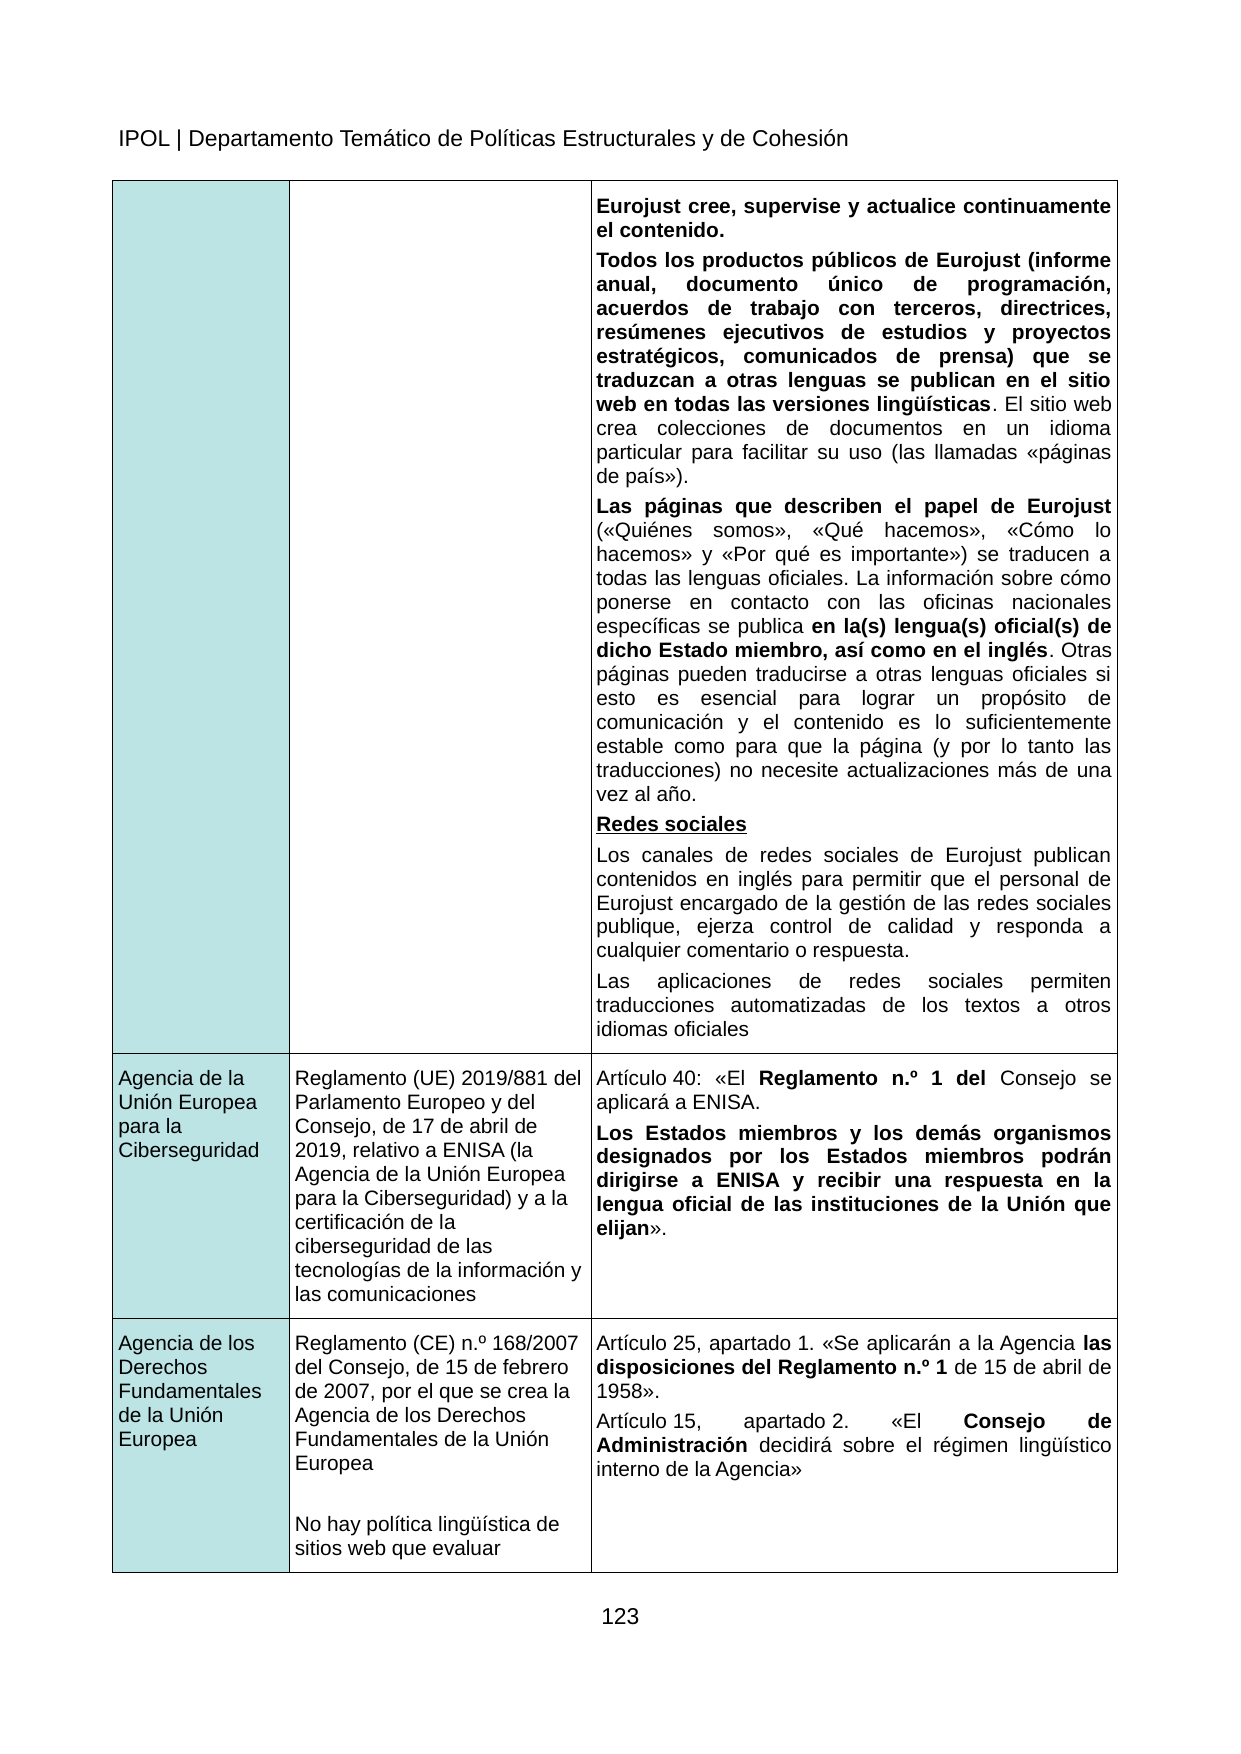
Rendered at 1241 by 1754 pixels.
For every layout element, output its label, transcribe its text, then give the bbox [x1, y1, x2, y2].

table_cell Reglamento (CE) n.º 168/2007 del Consejo, de 15 de febrero de 2007, por el que se crea la Agencia de los Derechos Fundamentales de la Unión Europea No hay política lingüística de sitios web que evaluar [290, 1319, 591, 1572]
table_cell [290, 181, 591, 1053]
table_cell Reglamento (UE) 2019/881 del Parlamento Europeo y del Consejo, de 17 de abril de 2019, relativo a ENISA (la Agencia de la Unión Europea para la Ciberseguridad) y a la certificación de la ciberseguridad de las tecnologías de la información y las comunicaciones [290, 1054, 591, 1318]
table_cell Artículo 40: «El Reglamento n.º 1 del Consejo se aplicará a ENISA. Los Estados miembros y los demás organismos designados por los Estados miembros podrán dirigirse a ENISA y recibir una respuesta en la lengua oficial de las instituciones de la Unión que elijan». [592, 1054, 1117, 1318]
table_cell Agencia de los Derechos Fundamentales de la Unión Europea [113, 1319, 289, 1572]
table_cell Eurojust cree, supervise y actualice continuamente el contenido. Todos los productos públicos de Eurojust (informe anual, documento único de programación, acuerdos de trabajo con terceros, directrices, resúmenes ejecutivos de estudios y proyectos estratégicos, comunicados de prensa) que se traduzcan a otras lenguas se publican en el sitio web en todas las versiones lingüísticas. El sitio web crea colecciones de documentos en un idioma particular para facilitar su uso (las llamadas «páginas de país»). Las páginas que describen el papel de Eurojust («Quiénes somos», «Qué hacemos», «Cómo lo hacemos» y «Por qué es importante») se traducen a todas las lenguas oficiales. La información sobre cómo ponerse en contacto con las oficinas nacionales específicas se publica en la(s) lengua(s) oficial(s) de dicho Estado miembro, así como en el inglés. Otras páginas pueden traducirse a otras lenguas oficiales si esto es esencial para lograr un propósito de comunicación y el contenido es lo suficientemente estable como para que la página (y por lo tanto las traducciones) no necesite actualizaciones más de una vez al año. Redes sociales Los canales de redes sociales de Eurojust publican contenidos en inglés para permitir que el personal de Eurojust encargado de la gestión de las redes sociales publique, ejerza control de calidad y responda a cualquier comentario o respuesta. Las aplicaciones de redes sociales permiten traducciones automatizadas de los textos a otros idiomas oficiales [592, 181, 1117, 1053]
table_cell [113, 181, 289, 1053]
table_cell Artículo 25, apartado 1. «Se aplicarán a la Agencia las disposiciones del Reglamento n.º 1 de 15 de abril de 1958». Artículo 15, apartado 2. «El Consejo de Administración decidirá sobre el régimen lingüístico interno de la Agencia» [592, 1319, 1117, 1572]
table_cell Agencia de la Unión Europea para la Ciberseguridad [113, 1054, 289, 1318]
